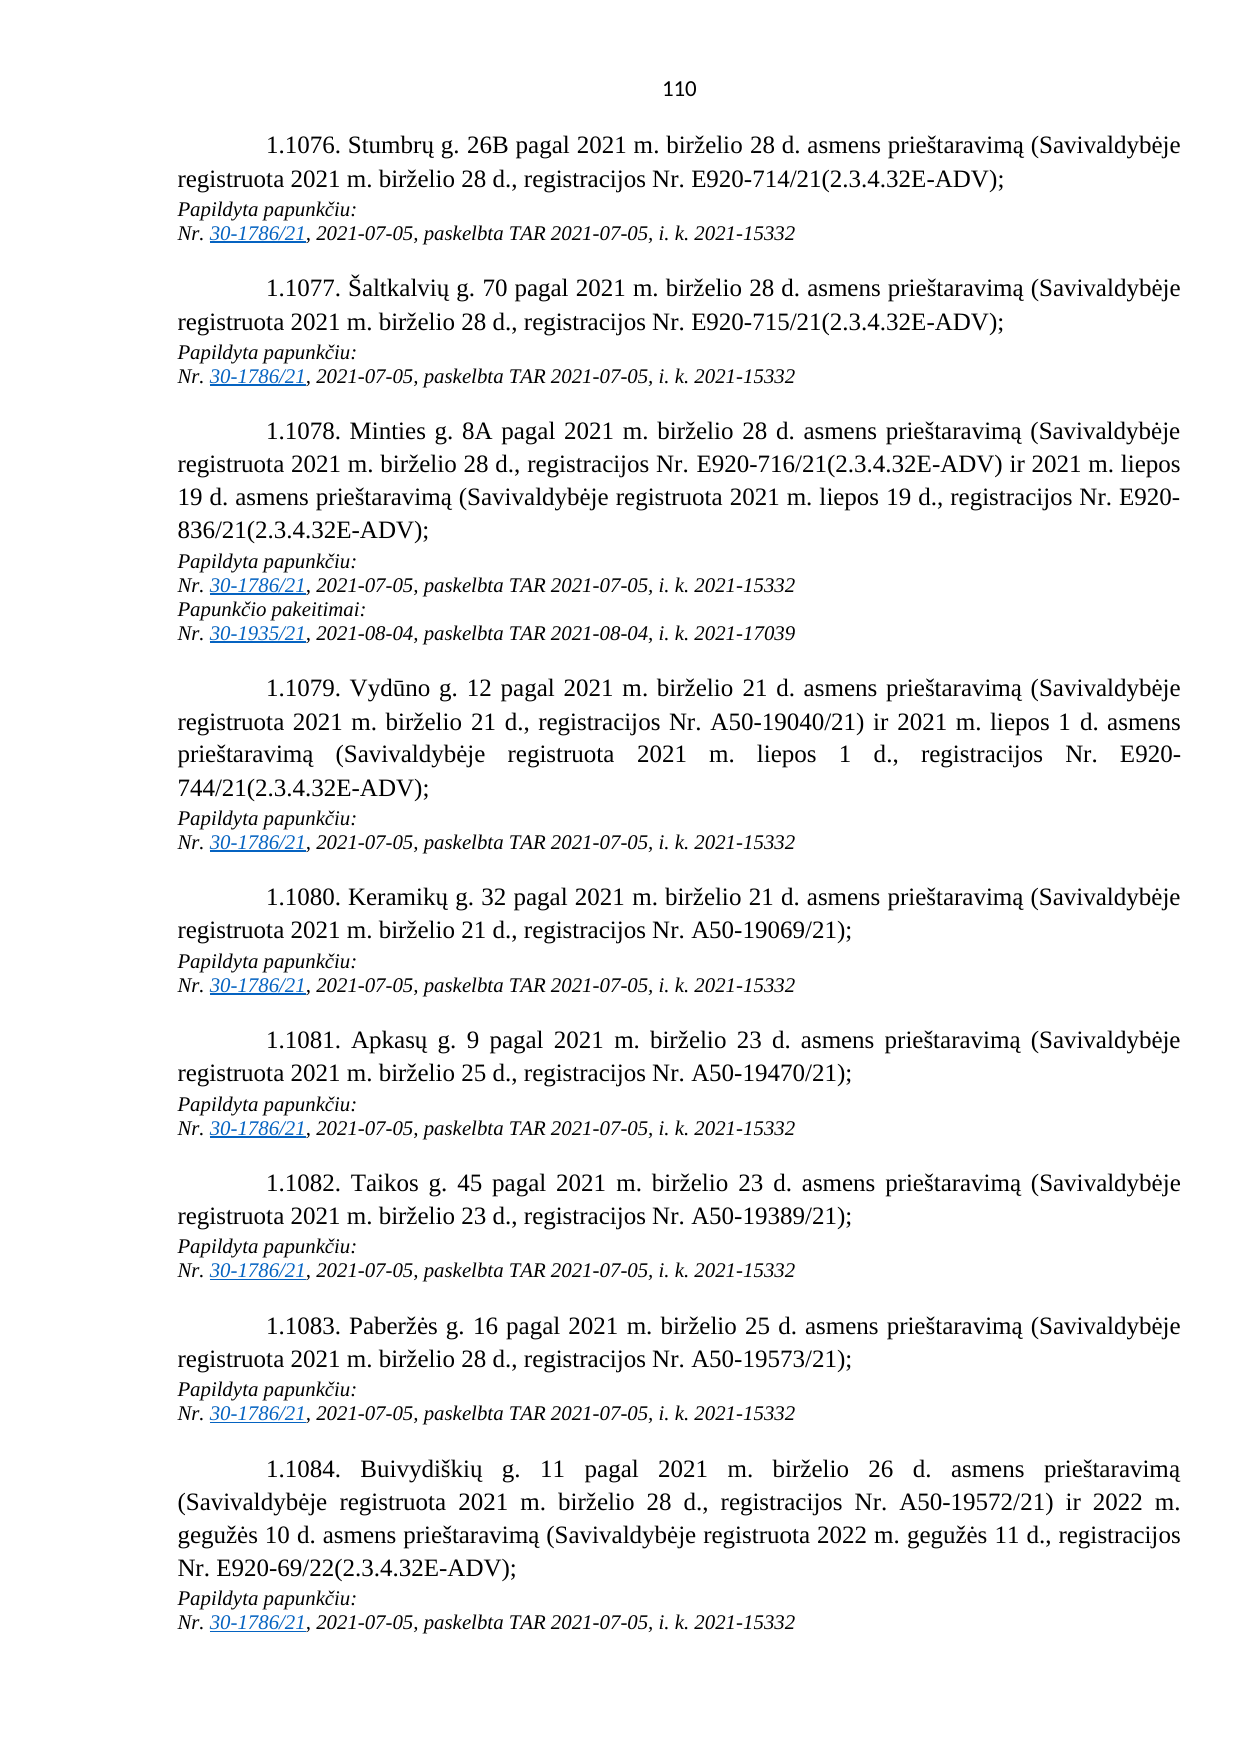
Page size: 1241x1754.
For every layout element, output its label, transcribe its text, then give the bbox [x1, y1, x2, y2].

text Nr. 30-1786/21, 2021-07-05, paskelbta TAR 2021-07-05, i. k. 2021-15332 [177, 1258, 1181, 1282]
text 1.1081. Apkasų g. 9 pagal 2021 m. birželio 23 d. asmens prieštaravimą (Savivaldybėje registruota 2021 m. birželio 25 d., registracijos Nr. A50-19470/21); [177, 1025, 1181, 1087]
text Nr. 30-1786/21, 2021-07-05, paskelbta TAR 2021-07-05, i. k. 2021-15332 [177, 221, 1181, 245]
text Papunkčio pakeitimai: [177, 597, 1181, 621]
text Nr. 30-1786/21, 2021-07-05, paskelbta TAR 2021-07-05, i. k. 2021-15332 [177, 573, 1181, 597]
text Papildyta papunkčiu: [177, 197, 1181, 221]
text Nr. 30-1786/21, 2021-07-05, paskelbta TAR 2021-07-05, i. k. 2021-15332 [177, 973, 1181, 997]
text Papildyta papunkčiu: [177, 1586, 1181, 1610]
text 1.1077. Šaltkalvių g. 70 pagal 2021 m. birželio 28 d. asmens prieštaravimą (Savivaldybėje registruota 2021 m. birželio 28 d., registracijos Nr. E920-715/21(2.3.4.32E-ADV); [177, 273, 1181, 335]
text 1.1076. Stumbrų g. 26B pagal 2021 m. birželio 28 d. asmens prieštaravimą (Savivaldybėje registruota 2021 m. birželio 28 d., registracijos Nr. E920-714/21(2.3.4.32E-ADV); [177, 131, 1181, 192]
text Papildyta papunkčiu: [177, 806, 1181, 830]
text Nr. 30-1786/21, 2021-07-05, paskelbta TAR 2021-07-05, i. k. 2021-15332 [177, 364, 1181, 388]
text Papildyta papunkčiu: [177, 1091, 1181, 1116]
text Papildyta papunkčiu: [177, 1234, 1181, 1258]
text Nr. 30-1786/21, 2021-07-05, paskelbta TAR 2021-07-05, i. k. 2021-15332 [177, 1116, 1181, 1139]
text Papildyta papunkčiu: [177, 1377, 1181, 1401]
text Nr. 30-1786/21, 2021-07-05, paskelbta TAR 2021-07-05, i. k. 2021-15332 [177, 830, 1181, 854]
text 1.1079. Vydūno g. 12 pagal 2021 m. birželio 21 d. asmens prieštaravimą (Savivaldybėje registruota 2021 m. birželio 21 d., registracijos Nr. A50-19040/21) ir 2021 m. liepos 1 d. asmens prieštaravimą (Savivaldybėje registruota 2021 m. liepos 1 d., registracijos Nr. E920-744/21(2.3.4.32E-ADV); [177, 673, 1181, 801]
text 1.1080. Keramikų g. 32 pagal 2021 m. birželio 21 d. asmens prieštaravimą (Savivaldybėje registruota 2021 m. birželio 21 d., registracijos Nr. A50-19069/21); [177, 882, 1181, 944]
text Papildyta papunkčiu: [177, 948, 1181, 973]
text Nr. 30-1786/21, 2021-07-05, paskelbta TAR 2021-07-05, i. k. 2021-15332 [177, 1610, 1181, 1634]
text 1.1082. Taikos g. 45 pagal 2021 m. birželio 23 d. asmens prieštaravimą (Savivaldybėje registruota 2021 m. birželio 23 d., registracijos Nr. A50-19389/21); [177, 1168, 1181, 1230]
text Papildyta papunkčiu: [177, 548, 1181, 573]
text Nr. 30-1786/21, 2021-07-05, paskelbta TAR 2021-07-05, i. k. 2021-15332 [177, 1401, 1181, 1425]
text 1.1083. Paberžės g. 16 pagal 2021 m. birželio 25 d. asmens prieštaravimą (Savivaldybėje registruota 2021 m. birželio 28 d., registracijos Nr. A50-19573/21); [177, 1311, 1181, 1373]
text 1.1084. Buivydiškių g. 11 pagal 2021 m. birželio 26 d. asmens prieštaravimą (Savivaldybėje registruota 2021 m. birželio 28 d., registracijos Nr. A50-19572/21) ir 2022 m. gegužės 10 d. asmens prieštaravimą (Savivaldybėje registruota 2022 m. gegužės 11 d., registracijos Nr. E920-69/22(2.3.4.32E-ADV); [177, 1454, 1181, 1582]
text 1.1078. Minties g. 8A pagal 2021 m. birželio 28 d. asmens prieštaravimą (Savivaldybėje registruota 2021 m. birželio 28 d., registracijos Nr. E920-716/21(2.3.4.32E-ADV) ir 2021 m. liepos 19 d. asmens prieštaravimą (Savivaldybėje registruota 2021 m. liepos 19 d., registracijos Nr. E920-836/21(2.3.4.32E-ADV); [177, 416, 1181, 544]
text Papildyta papunkčiu: [177, 339, 1181, 364]
text Nr. 30-1935/21, 2021-08-04, paskelbta TAR 2021-08-04, i. k. 2021-17039 [177, 621, 1181, 645]
